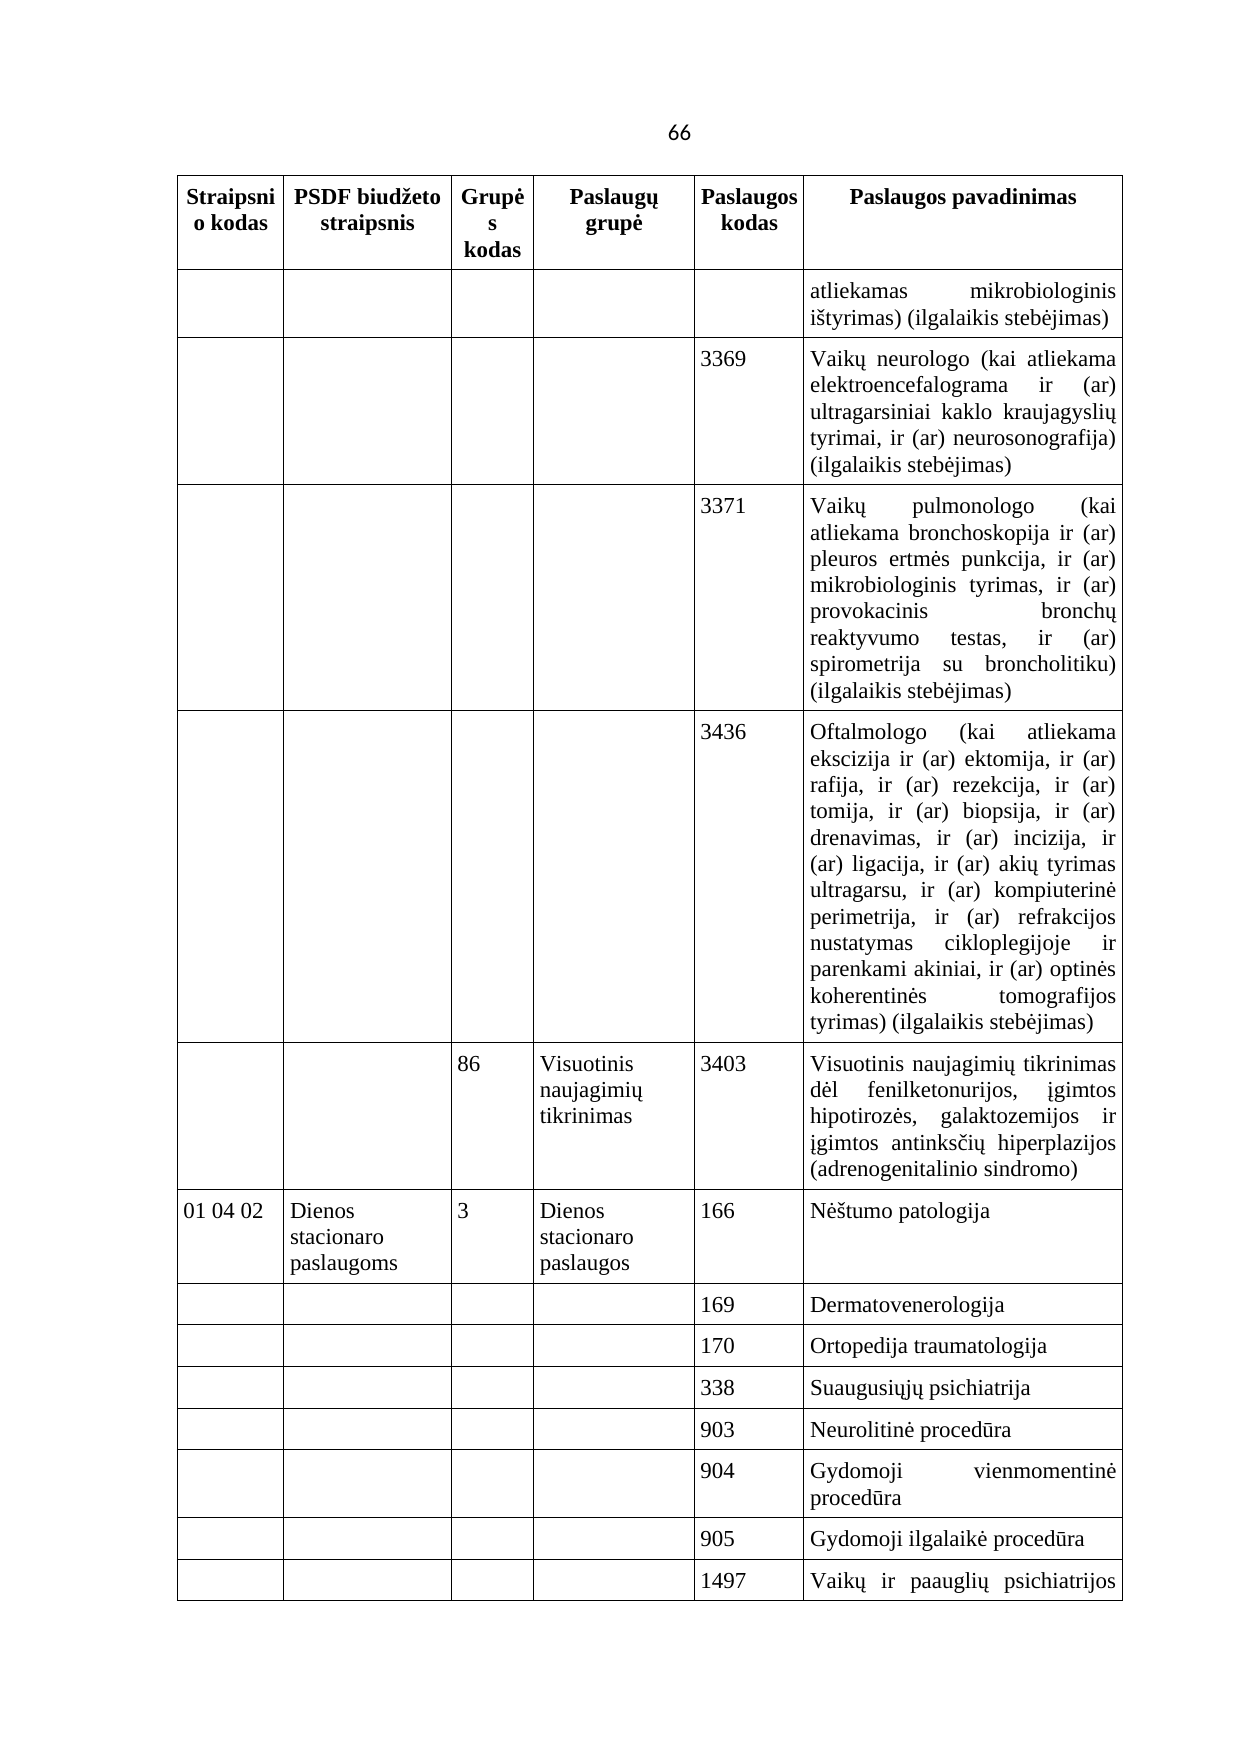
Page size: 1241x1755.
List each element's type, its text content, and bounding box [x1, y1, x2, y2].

table_cell Dienos stacionaro paslaugoms [284, 1190, 451, 1283]
table_cell [178, 1560, 283, 1600]
table_cell [452, 1560, 533, 1600]
table_cell Ortopedija traumatologija [804, 1325, 1122, 1366]
table_cell [178, 1284, 283, 1324]
table_cell [534, 1325, 694, 1366]
table_cell [284, 338, 451, 484]
table_header Grupės kodas [452, 176, 533, 269]
table_cell Oftalmologo (kai atliekama ekscizija ir (ar) ektomija, ir (ar) rafija, ir (ar) rezekcija, ir (ar) tomija, ir (ar) biopsija, ir (ar) drenavimas, ir (ar) incizija, ir (ar) ligacija, ir (ar) akių tyrimas ultragarsu, ir (ar) kompiuterinė perimetrija, ir (ar) refrakcijos nustatymas cikloplegijoje ir parenkami akiniai, ir (ar) optinės koherentinės tomografijos tyrimas) (ilgalaikis stebėjimas) [804, 711, 1122, 1042]
table_cell [284, 1367, 451, 1407]
table_header PSDF biudžeto straipsnis [284, 176, 451, 269]
table_cell 3369 [695, 338, 803, 484]
table_cell [534, 1284, 694, 1324]
table_cell atliekamas mikrobiologinis ištyrimas) (ilgalaikis stebėjimas) [804, 270, 1122, 337]
table_cell [178, 1450, 283, 1517]
table_cell [452, 485, 533, 710]
table_cell Gydomoji vienmomentinė procedūra [804, 1450, 1122, 1517]
table_cell Dienos stacionaro paslaugos [534, 1190, 694, 1283]
table_cell 01 04 02 [178, 1190, 283, 1283]
table_header Straipsnio kodas [178, 176, 283, 269]
table_cell [284, 1409, 451, 1449]
table_cell 3436 [695, 711, 803, 1042]
table_cell [178, 1409, 283, 1449]
table_cell Nėštumo patologija [804, 1190, 1122, 1283]
table_cell [178, 1518, 283, 1558]
table_cell Suaugusiųjų psichiatrija [804, 1367, 1122, 1407]
table_cell [178, 1043, 283, 1188]
table_cell 169 [695, 1284, 803, 1324]
table_cell [534, 1367, 694, 1407]
table_cell 3 [452, 1190, 533, 1283]
table_cell Neurolitinė procedūra [804, 1409, 1122, 1449]
table_cell [534, 1409, 694, 1449]
table_cell [284, 711, 451, 1042]
table_cell [284, 1325, 451, 1366]
table_cell [534, 1518, 694, 1558]
table_cell [452, 1518, 533, 1558]
table_cell [284, 1043, 451, 1188]
table_cell 903 [695, 1409, 803, 1449]
table_cell [534, 485, 694, 710]
table_cell 1497 [695, 1560, 803, 1600]
table_cell Vaikų neurologo (kai atliekama elektroencefalograma ir (ar) ultragarsiniai kaklo kraujagyslių tyrimai, ir (ar) neurosonografija) (ilgalaikis stebėjimas) [804, 338, 1122, 484]
table_cell [178, 338, 283, 484]
table_cell [534, 270, 694, 337]
table_header Paslaugos pavadinimas [804, 176, 1122, 269]
table_cell Dermatovenerologija [804, 1284, 1122, 1324]
table_cell [534, 711, 694, 1042]
table_header Paslaugų grupė [534, 176, 694, 269]
table_cell 3403 [695, 1043, 803, 1188]
table_cell [534, 1560, 694, 1600]
table_cell [695, 270, 803, 337]
table_cell [534, 1450, 694, 1517]
table_cell [452, 1367, 533, 1407]
table_cell [452, 1409, 533, 1449]
table_cell [284, 1284, 451, 1324]
table_cell [284, 485, 451, 710]
table_cell 905 [695, 1518, 803, 1558]
table_cell [178, 1325, 283, 1366]
table_cell [284, 270, 451, 337]
table_cell Gydomoji ilgalaikė procedūra [804, 1518, 1122, 1558]
table_cell [284, 1518, 451, 1558]
table_cell [452, 1284, 533, 1324]
table_cell [452, 711, 533, 1042]
table_cell 3371 [695, 485, 803, 710]
table_cell Vaikų pulmonologo (kai atliekama bronchoskopija ir (ar) pleuros ertmės punkcija, ir (ar) mikrobiologinis tyrimas, ir (ar) provokacinis bronchų reaktyvumo testas, ir (ar) spirometrija su broncholitiku) (ilgalaikis stebėjimas) [804, 485, 1122, 710]
table_cell 170 [695, 1325, 803, 1366]
table_cell [178, 1367, 283, 1407]
table_cell [452, 1325, 533, 1366]
table_cell [452, 270, 533, 337]
table_cell [178, 485, 283, 710]
table_header Paslaugos kodas [695, 176, 803, 269]
table_cell [178, 270, 283, 337]
table_cell [178, 711, 283, 1042]
table_cell [452, 1450, 533, 1517]
table_cell [534, 338, 694, 484]
table_cell [452, 338, 533, 484]
table_cell Visuotinis naujagimių tikrinimas [534, 1043, 694, 1188]
table_cell Visuotinis naujagimių tikrinimas dėl fenilketonurijos, įgimtos hipotirozės, galaktozemijos ir įgimtos antinksčių hiperplazijos (adrenogenitalinio sindromo) [804, 1043, 1122, 1188]
table_cell 338 [695, 1367, 803, 1407]
table_cell 86 [452, 1043, 533, 1188]
table_cell 904 [695, 1450, 803, 1517]
table_cell Vaikų ir paauglių psichiatrijos [804, 1560, 1122, 1600]
table_cell [284, 1450, 451, 1517]
table_cell 166 [695, 1190, 803, 1283]
table_cell [284, 1560, 451, 1600]
